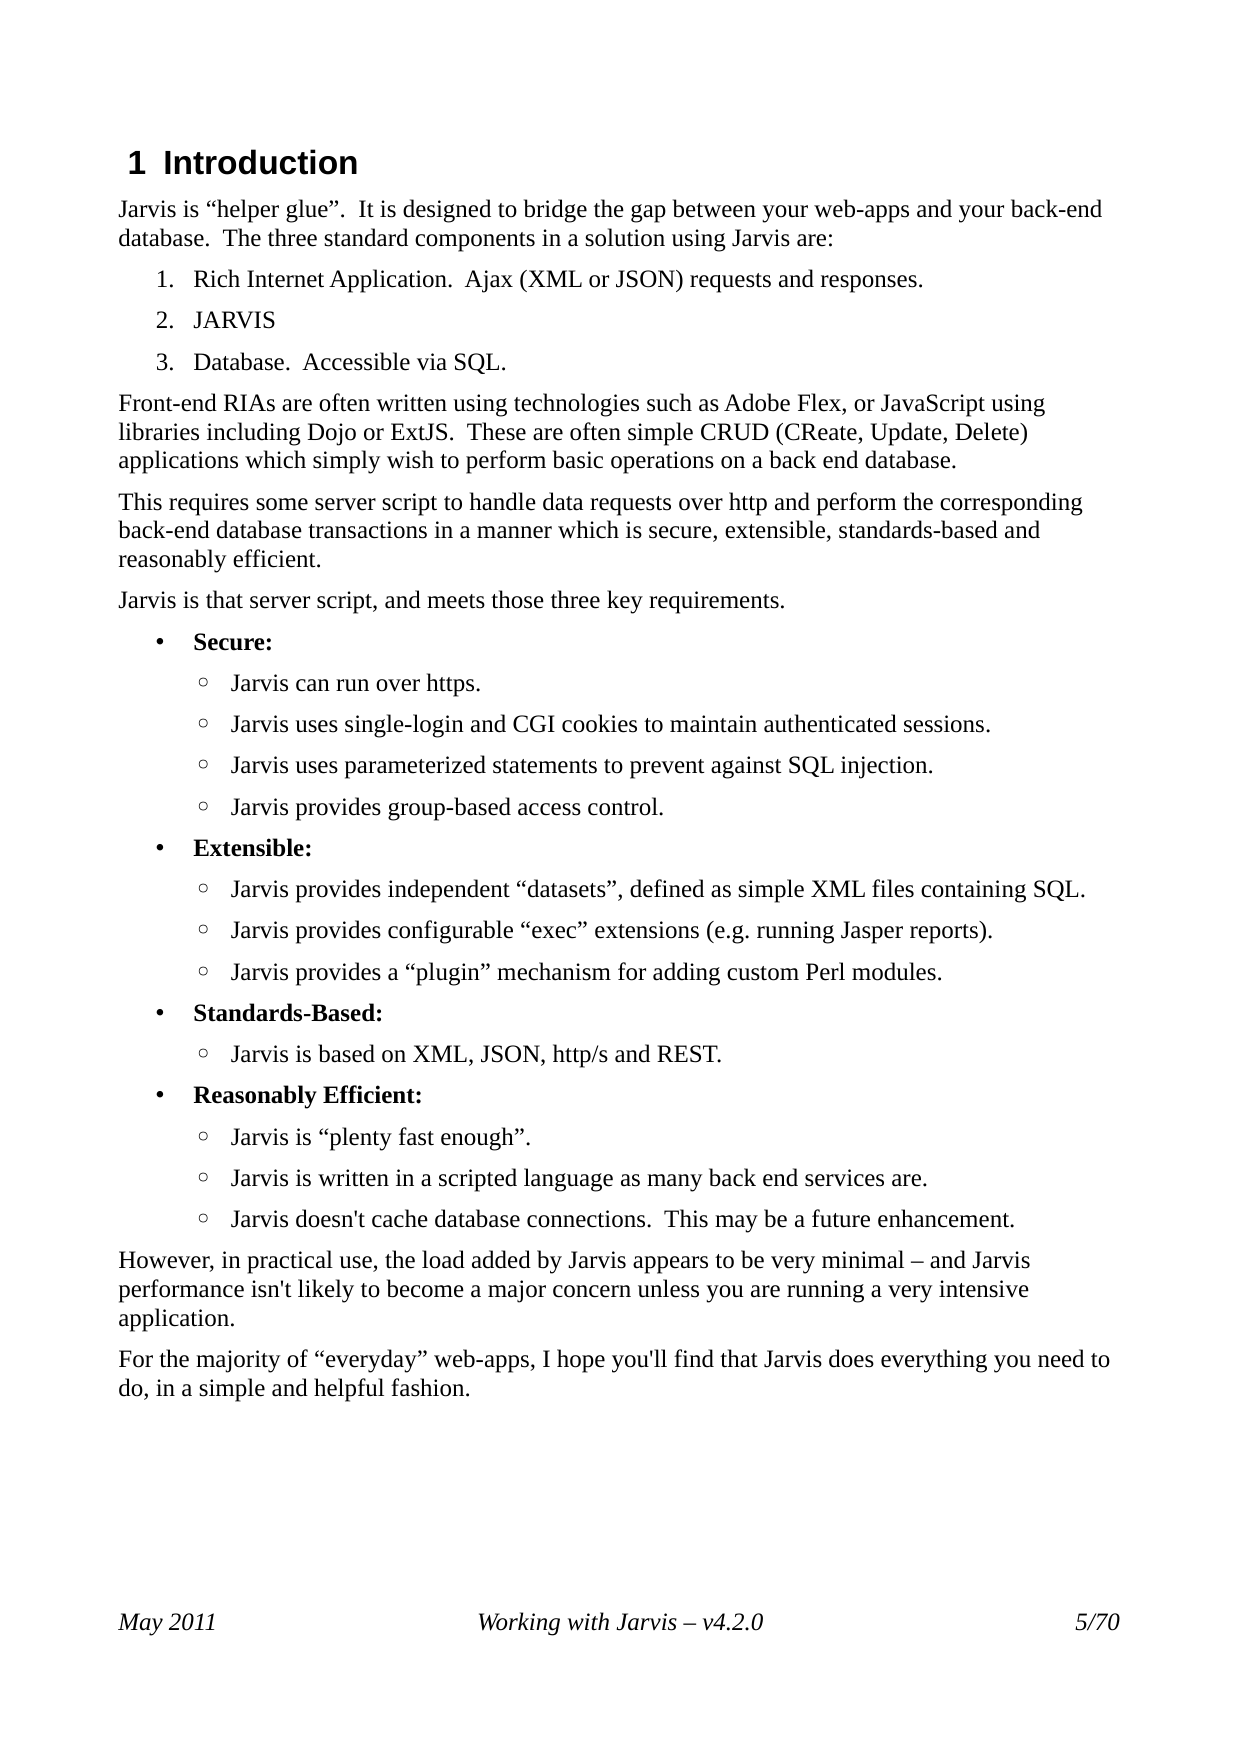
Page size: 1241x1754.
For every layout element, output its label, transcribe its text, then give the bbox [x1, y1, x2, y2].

subtitle Introduction [118, 143, 1122, 182]
text For the majority of “everyday” web-apps, I hope you'll find that Jarvis does everything you need to do, in a simple and helpful fashion. [118, 1344, 1122, 1402]
list Standards-Based: [156, 998, 1122, 1027]
list Extensible: [156, 833, 1122, 862]
text This requires some server script to handle data requests over http and perform the corresponding back-end database transactions in a manner which is secure, extensible, standards-based and reasonably efficient. [118, 487, 1122, 573]
list Jarvis uses parameterized statements to prevent against SQL injection. [193, 751, 1122, 779]
text However, in practical use, the load added by Jarvis appears to be very minimal – and Jarvis performance isn't likely to become a major concern unless you are running a very intensive application. [118, 1246, 1122, 1332]
list Jarvis doesn't cache database connections. This may be a future enhancement. [193, 1204, 1122, 1233]
list Reasonably Efficient: [156, 1081, 1122, 1109]
list Jarvis can run over https. [193, 668, 1122, 697]
list Jarvis is written in a scripted language as many back end services are. [193, 1163, 1122, 1192]
list Jarvis provides a “plugin” mechanism for adding custom Perl modules. [193, 957, 1122, 986]
text Jarvis is “helper glue”. It is designed to bridge the gap between your web-apps and your back-end database. The three standard components in a solution using Jarvis are: [118, 194, 1122, 252]
text Front-end RIAs are often written using technologies such as Adobe Flex, or JavaScript using libraries including Dojo or ExtJS. These are often simple CRUD (CReate, Update, Delete) applications which simply wish to perform basic operations on a back end database. [118, 388, 1122, 474]
list Jarvis is based on XML, JSON, http/s and REST. [193, 1039, 1122, 1068]
list Rich Internet Application. Ajax (XML or JSON) requests and responses. [156, 264, 1122, 293]
list Jarvis provides group-based access control. [193, 792, 1122, 821]
list Jarvis is “plenty fast enough”. [193, 1122, 1122, 1151]
list Secure: [156, 627, 1122, 656]
list Jarvis provides independent “datasets”, defined as simple XML files containing SQL. [193, 874, 1122, 903]
list Database. Accessible via SQL. [156, 347, 1122, 376]
text Jarvis is that server script, and meets those three key requirements. [118, 586, 1122, 614]
list Jarvis uses single-login and CGI cookies to maintain authenticated sessions. [193, 709, 1122, 738]
list Jarvis provides configurable “exec” extensions (e.g. running Jasper reports). [193, 916, 1122, 944]
list JARVIS [156, 306, 1122, 334]
